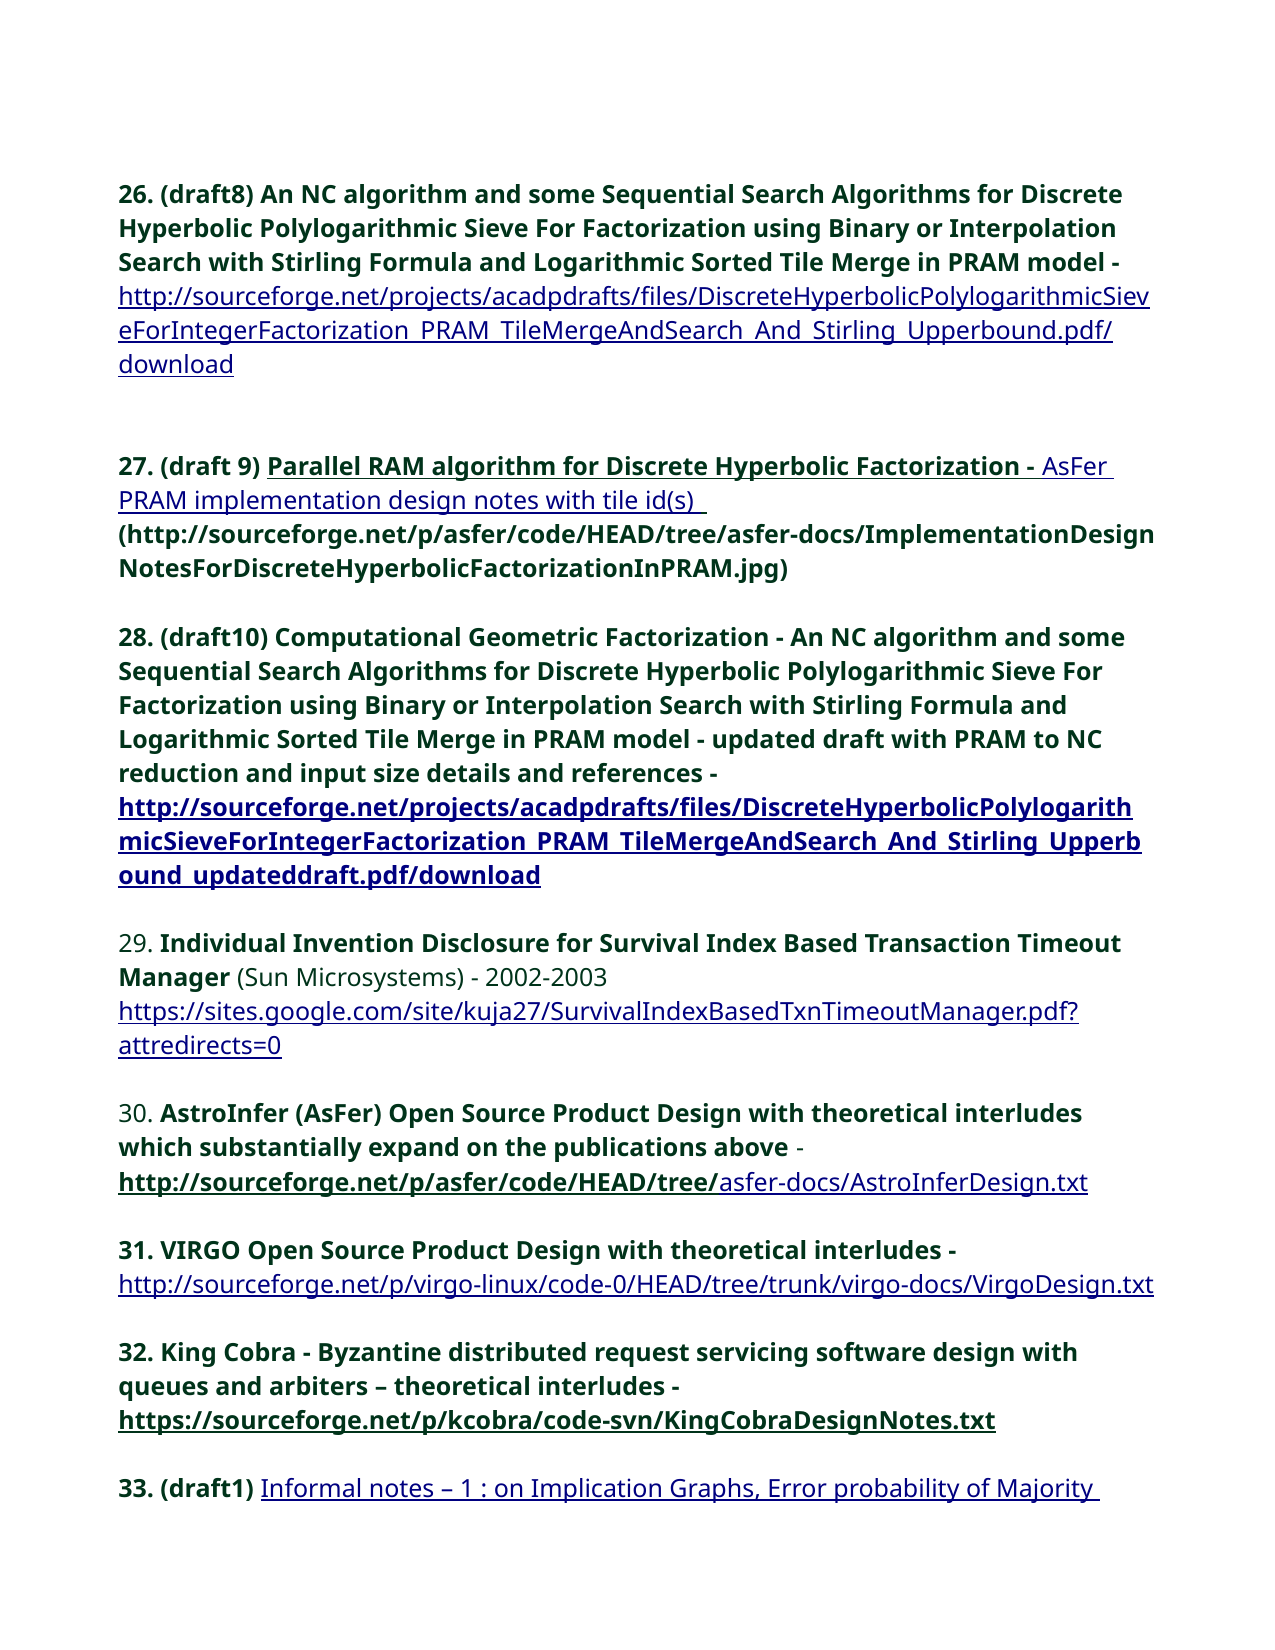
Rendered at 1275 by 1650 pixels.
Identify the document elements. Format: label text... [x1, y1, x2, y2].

text 33. (draft1) Informal notes – 1 : on Implication Graphs, Error probability of Majority [118, 1471, 1157, 1505]
text 27. (draft 9) Parallel RAM algorithm for Discrete Hyperbolic Factorization - AsFer PRAM implementation design notes with tile id(s) (http://sourceforge.net/p/asfer/code/HEAD/tree/asfer-docs/ImplementationDesignNotesForDiscreteHyperbolicFactorizationInPRAM.jpg) [118, 449, 1157, 585]
text 26. (draft8) An NC algorithm and some Sequential Search Algorithms for Discrete Hyperbolic Polylogarithmic Sieve For Factorization using Binary or Interpolation Search with Stirling Formula and Logarithmic Sorted Tile Merge in PRAM model - http://sourceforge.net/projects/acadpdrafts/files/DiscreteHyperbolicPolylogarithmicSieveForIntegerFactorization_PRAM_TileMergeAndSearch_And_Stirling_Upperbound.pdf/download [118, 176, 1157, 381]
text 30. AstroInfer (AsFer) Open Source Product Design with theoretical interludes which substantially expand on the publications above - http://sourceforge.net/p/asfer/code/HEAD/tree/asfer-docs/AstroInferDesign.txt [118, 1096, 1157, 1198]
text 29. Individual Invention Disclosure for Survival Index Based Transaction Timeout [118, 926, 1157, 960]
text 31. VIRGO Open Source Product Design with theoretical interludes - http://sourceforge.net/p/virgo-linux/code-0/HEAD/tree/trunk/virgo-docs/VirgoDesign.txt [118, 1232, 1157, 1300]
text 32. King Cobra - Byzantine distributed request servicing software design with queues and arbiters – theoretical interludes - https://sourceforge.net/p/kcobra/code-svn/KingCobraDesignNotes.txt [118, 1334, 1157, 1437]
text 28. (draft10) Computational Geometric Factorization - An NC algorithm and some Sequential Search Algorithms for Discrete Hyperbolic Polylogarithmic Sieve For Factorization using Binary or Interpolation Search with Stirling Formula and Logarithmic Sorted Tile Merge in PRAM model - updated draft with PRAM to NC reduction and input size details and references - http://sourceforge.net/projects/acadpdrafts/files/DiscreteHyperbolicPolylogarithmicSieveForIntegerFactorization_PRAM_TileMergeAndSearch_And_Stirling_Upperbound_updateddraft.pdf/download [118, 619, 1157, 892]
text Manager (Sun Microsystems) - 2002-2003 https://sites.google.com/site/kuja27/SurvivalIndexBasedTxnTimeoutManager.pdf?attredirects=0 [118, 960, 1157, 1062]
